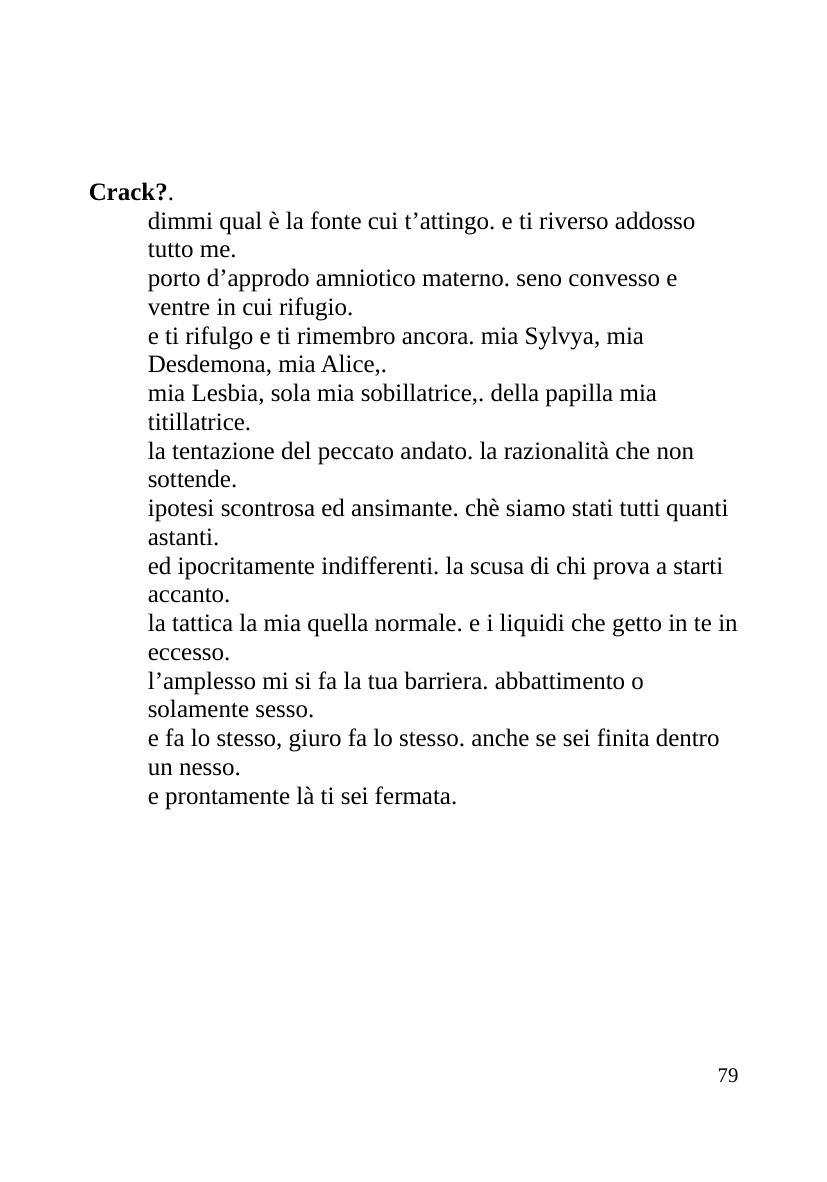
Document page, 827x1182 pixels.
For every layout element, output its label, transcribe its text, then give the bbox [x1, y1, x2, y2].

text Crack?. [88, 177, 738, 206]
text e fa lo stesso, giuro fa lo stesso. anche se sei finita dentro un nesso. [148, 723, 738, 781]
text la tentazione del peccato andato. la razionalità che non sottende. [148, 436, 738, 493]
text mia Lesbia, sola mia sobillatrice,. della papilla mia titillatrice. [148, 378, 738, 436]
text porto d’approdo amniotico materno. seno convesso e ventre in cui rifugio. [148, 263, 738, 321]
text ed ipocritamente indifferenti. la scusa di chi prova a starti accanto. [148, 551, 738, 608]
text e ti rifulgo e ti rimembro ancora. mia Sylvya, mia Desdemona, mia Alice,. [148, 321, 738, 378]
text e prontamente là ti sei fermata. [148, 781, 738, 809]
text ipotesi scontrosa ed ansimante. chè siamo stati tutti quanti astanti. [148, 493, 738, 551]
text dimmi qual è la fonte cui t’attingo. e ti riverso addosso tutto me. [148, 206, 738, 263]
text la tattica la mia quella normale. e i liquidi che getto in te in eccesso. [148, 608, 738, 666]
text l’amplesso mi si fa la tua barriera. abbattimento o solamente sesso. [148, 666, 738, 723]
